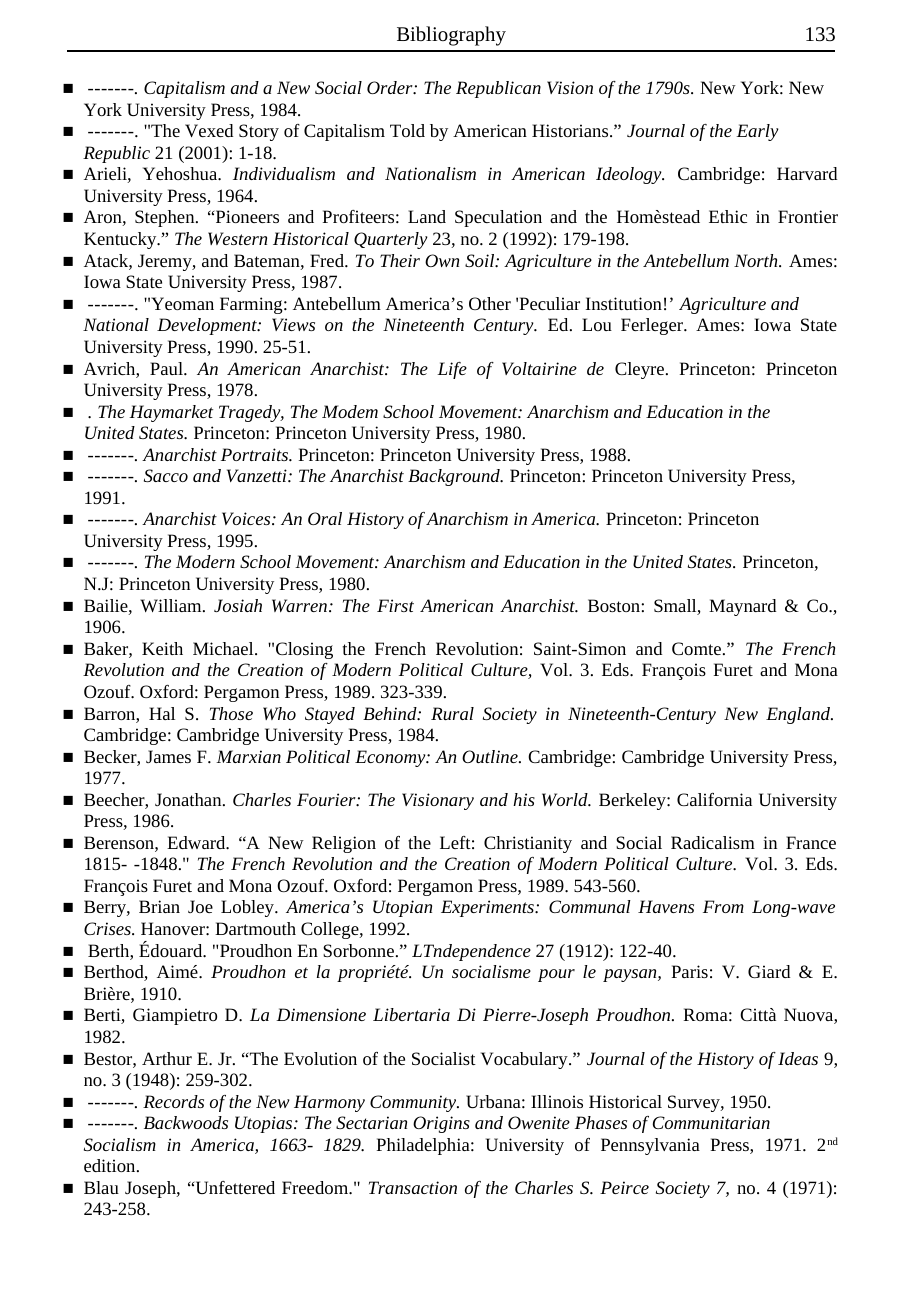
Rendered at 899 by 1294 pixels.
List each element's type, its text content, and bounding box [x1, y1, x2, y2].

text Bibliography [396, 22, 506, 46]
list Blau Joseph, “Unfettered Freedom." Transaction of the Charles S. Peirce Society 7, no. 4 (1971): 243-258. [62, 1177, 838, 1220]
text United States. Princeton: Princeton University Press, 1980. [62, 422, 838, 444]
list . Anarchist Voices: An Oral History of Anarchism in America. Princeton: Princeton [62, 508, 838, 530]
list Atack, Jeremy, and Bateman, Fred. To Their Own Soil: Agriculture in the Antebellum North. Ames: Iowa State University Press, 1987. [62, 249, 838, 293]
text University Press, 1995. [62, 530, 838, 551]
text N.J: Princeton University Press, 1980. [62, 573, 838, 594]
list . Capitalism and a New Social Order: The Republican Vision of the 1790s. New York: New [62, 77, 838, 99]
list Avrich, Paul. An American Anarchist: The Life of Voltairine de Cleyre. Princeton: Princeton University Press, 1978. [62, 357, 838, 401]
list Bestor, Arthur E. Jr. “The Evolution of the Socialist Vocabulary.” Journal of the History of Ideas 9, no. 3 (1948): 259-302. [62, 1047, 838, 1091]
text 133 [804, 22, 836, 46]
list Berenson, Edward. “A New Religion of the Left: Christianity and Social Radicalism in France 1815- -1848." The French Revolution and the Creation of Modern Political Culture. Vol. 3. Eds. François Furet and Mona Ozouf. Oxford: Pergamon Press, 1989. 543-560. [62, 832, 838, 896]
list Beecher, Jonathan. Charles Fourier: The Visionary and his World. Berkeley: California University Press, 1986. [62, 789, 838, 832]
list Berti, Giampietro D. La Dimensione Libertaria Di Pierre-Joseph Proudhon. Roma: Città Nuova, 1982. [62, 1004, 838, 1047]
list . "Yeoman Farming: Antebellum America’s Other 'Peculiar Institution!’ Agriculture and [62, 293, 838, 314]
list . Sacco and Vanzetti: The Anarchist Background. Princeton: Princeton University Press, [62, 465, 838, 487]
list Berthod, Aimé. Proudhon et la propriété. Un socialisme pour le paysan, Paris: V. Giard & E. Brière, 1910. [62, 961, 838, 1004]
list Barron, Hal S. Those Who Stayed Behind: Rural Society in Nineteenth-Century New England. Cambridge: Cambridge University Press, 1984. [62, 702, 838, 746]
list Bailie, William. Josiah Warren: The First American Anarchist. Boston: Small, Maynard & Co., 1906. [62, 594, 838, 638]
text Socialism in America, 1663- 1829. Philadelphia: University of Pennsylvania Press, 1971. 2nd edition. [83, 1134, 838, 1177]
text 1991. [62, 487, 838, 508]
list Baker, Keith Michael. "Closing the French Revolution: Saint-Simon and Comte.” The French Revolution and the Creation of Modern Political Culture, Vol. 3. Eds. François Furet and Mona Ozouf. Oxford: Pergamon Press, 1989. 323-339. [62, 638, 838, 702]
list Berry, Brian Joe Lobley. America’s Utopian Experiments: Communal Havens From Long-wave Crises. Hanover: Dartmouth College, 1992. [62, 896, 838, 939]
list . "The Vexed Story of Capitalism Told by American Historians.” Journal of the Early [62, 120, 838, 142]
text Republic 21 (2001): 1-18. [62, 142, 838, 163]
text York University Press, 1984. [62, 99, 838, 120]
list Arieli, Yehoshua. Individualism and Nationalism in American Ideology. Cambridge: Harvard University Press, 1964. [62, 163, 838, 206]
list . The Haymarket Tragedy, The Modem School Movement: Anarchism and Education in the [62, 401, 838, 422]
text National Development: Views on the Nineteenth Century. Ed. Lou Ferleger. Ames: Iowa State University Press, 1990. 25-51. [83, 314, 838, 357]
list . Anarchist Portraits. Princeton: Princeton University Press, 1988. [62, 444, 838, 465]
list . Records of the New Harmony Community. Urbana: Illinois Historical Survey, 1950. [62, 1091, 838, 1112]
list Berth, Édouard. "Proudhon En Sorbonne.” LTndependence 27 (1912): 122-40. [62, 939, 838, 961]
list . Backwoods Utopias: The Sectarian Origins and Owenite Phases of Communitarian [62, 1112, 838, 1134]
list . The Modern School Movement: Anarchism and Education in the United States. Princeton, [62, 551, 838, 573]
list Becker, James F. Marxian Political Economy: An Outline. Cambridge: Cambridge University Press, 1977. [62, 746, 838, 789]
list Aron, Stephen. “Pioneers and Profiteers: Land Speculation and the Homèstead Ethic in Frontier Kentucky.” The Western Historical Quarterly 23, no. 2 (1992): 179-198. [62, 206, 838, 249]
